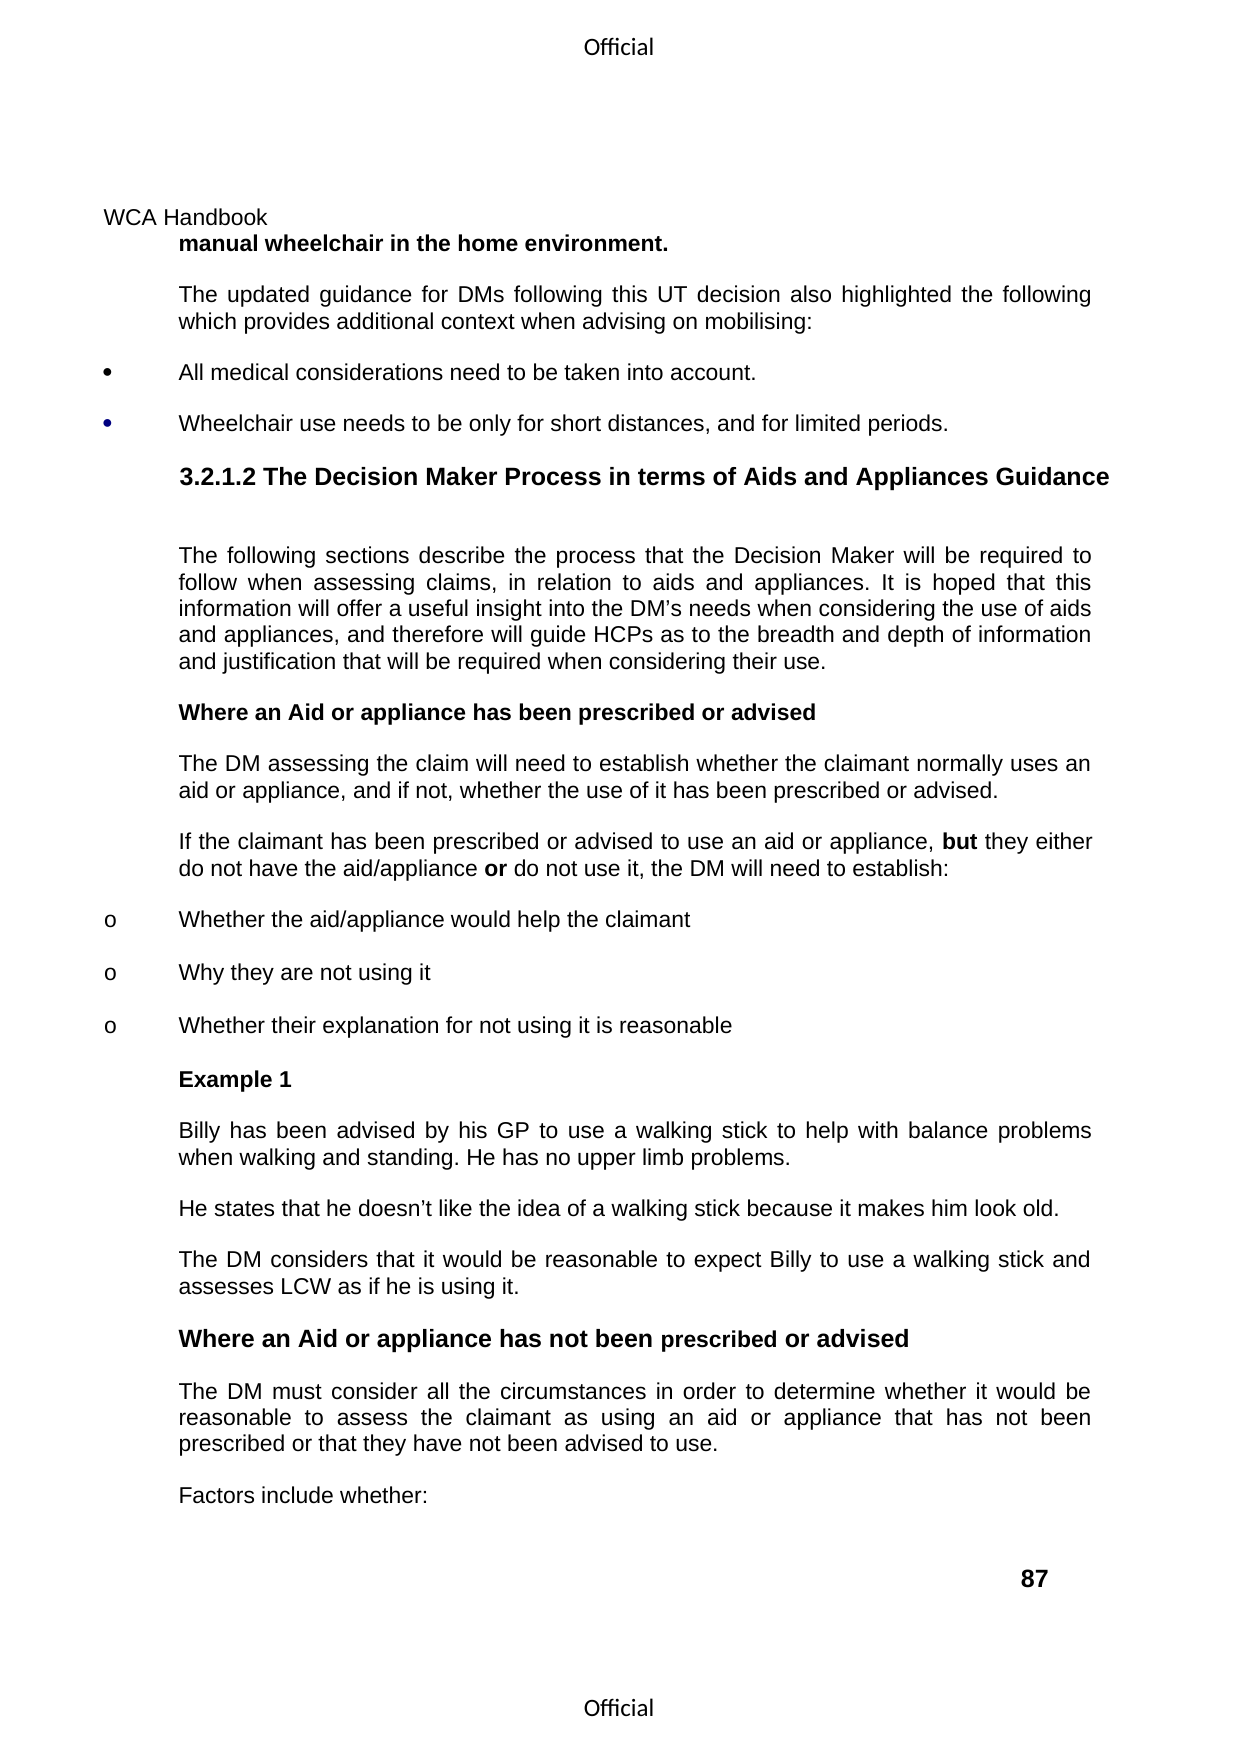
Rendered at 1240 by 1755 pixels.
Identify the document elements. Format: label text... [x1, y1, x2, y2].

text The DM must consider all the circumstances in order to determine whether it would be reasonable to assess the claimant as using an aid or appliance that has not been prescribed or that they have not been advised to use. [178, 1378, 1093, 1457]
list Wheelchair use needs to be only for short distances, and for limited periods. [103, 410, 1093, 437]
list Why they are not using it [103, 959, 1093, 987]
text If the claimant has been prescribed or advised to use an aid or appliance, but they either do not have the aid/appliance or do not use it, the DM will need to establish: [178, 828, 1093, 881]
text 3.2.1.2 The Decision Maker Process in terms of Aids and Appliances Guidance [103, 462, 1211, 490]
text He states that he doesn’t like the idea of a walking stick because it makes him look old. [141, 1195, 1093, 1221]
text The DM considers that it would be reasonable to expect Billy to use a walking stick and assesses LCW as if he is using it. [178, 1246, 1093, 1299]
list Whether the aid/appliance would help the claimant [103, 906, 1093, 934]
text The following sections describe the process that the Decision Maker will be required to follow when assessing claims, in relation to aids and appliances. It is hoped that this information will offer a useful insight into the DM’s needs when considering the use of aids and appliances, and therefore will guide HCPs as to the breadth and depth of information and justification that will be required when considering their use. [178, 542, 1093, 674]
text Billy has been advised by his GP to use a walking stick to help with balance problems when walking and standing. He has no upper limb problems. [178, 1117, 1093, 1170]
list Whether their explanation for not using it is reasonable [103, 1012, 1093, 1041]
list Where an Aid or appliance has not been prescribed or advised [141, 1324, 1093, 1353]
text Factors include whether: [141, 1482, 1093, 1508]
list All medical considerations need to be taken into account. [103, 359, 1093, 385]
list Where an Aid or appliance has been prescribed or advised [141, 699, 1093, 725]
text manual wheelchair in the home environment. [178, 230, 1093, 256]
text The updated guidance for DMs following this UT decision also highlighted the following which provides additional context when advising on mobilising: [178, 281, 1093, 334]
text Example 1 [141, 1066, 1093, 1092]
text The DM assessing the claim will need to establish whether the claimant normally uses an aid or appliance, and if not, whether the use of it has been prescribed or advised. [178, 750, 1093, 803]
